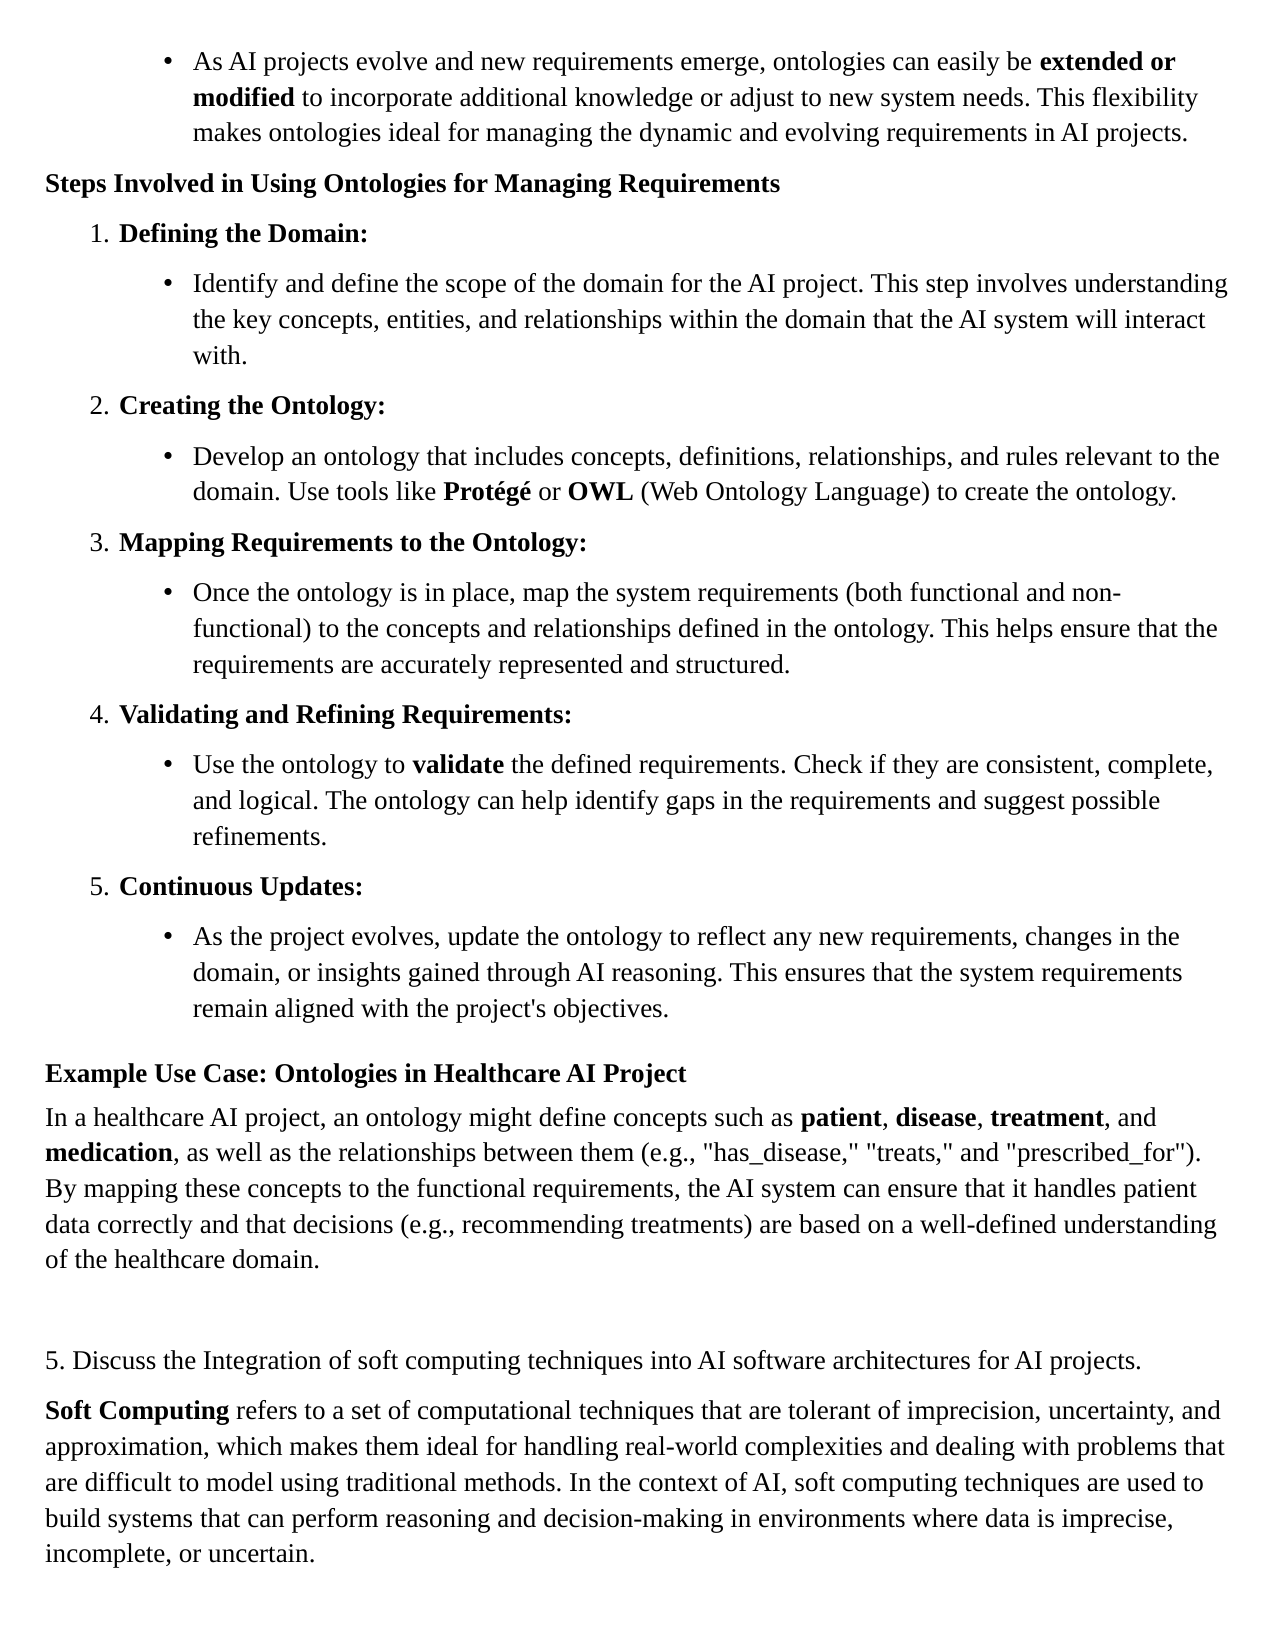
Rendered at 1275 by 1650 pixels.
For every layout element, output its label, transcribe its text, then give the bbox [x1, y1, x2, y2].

text Soft Computing refers to a set of computational techniques that are tolerant of imprecision, uncertainty, and approximation, which makes them ideal for handling real-world complexities and dealing with problems that are difficult to model using traditional methods. In the context of AI, soft computing techniques are used to build systems that can perform reasoning and decision-making in environments where data is imprecise, incomplete, or uncertain. [45, 1394, 1230, 1568]
list As AI projects evolve and new requirements emerge, ontologies can easily be extended or modified to incorporate additional knowledge or adjust to new system needs. This flexibility makes ontologies ideal for managing the dynamic and evolving requirements in AI projects. [163, 45, 1230, 148]
list Develop an ontology that includes concepts, definitions, relationships, and rules relevant to the domain. Use tools like Protégé or OWL (Web Ontology Language) to create the ontology. [163, 440, 1230, 507]
subtitle Example Use Case: Ontologies in Healthcare AI Project [45, 1057, 1230, 1088]
list Once the ontology is in place, map the system requirements (both functional and non-functional) to the concepts and relationships defined in the ontology. This helps ensure that the requirements are accurately represented and structured. [163, 576, 1230, 679]
text In a healthcare AI project, an ontology might define concepts such as patient, disease, treatment, and medication, as well as the relationships between them (e.g., "has_disease," "treats," and "prescribed_for"). By mapping these concepts to the functional requirements, the AI system can ensure that it handles patient data correctly and that decisions (e.g., recommending treatments) are based on a well-defined understanding of the healthcare domain. [45, 1101, 1230, 1275]
list Identify and define the scope of the domain for the AI project. This step involves understanding the key concepts, entities, and relationships within the domain that the AI system will interact with. [163, 267, 1230, 370]
list Creating the Ontology: [89, 389, 1230, 421]
list Mapping Requirements to the Ontology: [89, 526, 1230, 557]
text 5. Discuss the Integration of soft computing techniques into AI software architectures for AI projects. [45, 1344, 1230, 1375]
list As the project evolves, update the ontology to reflect any new requirements, changes in the domain, or insights gained through AI reasoning. This ensures that the system requirements remain aligned with the project's objectives. [163, 921, 1230, 1023]
list Validating and Refining Requirements: [89, 698, 1230, 729]
list Continuous Updates: [89, 870, 1230, 901]
list Defining the Domain: [89, 217, 1230, 248]
list Use the ontology to validate the defined requirements. Check if they are consistent, complete, and logical. The ontology can help identify gaps in the requirements and suggest possible refinements. [163, 748, 1230, 851]
subtitle Steps Involved in Using Ontologies for Managing Requirements [45, 167, 1230, 198]
